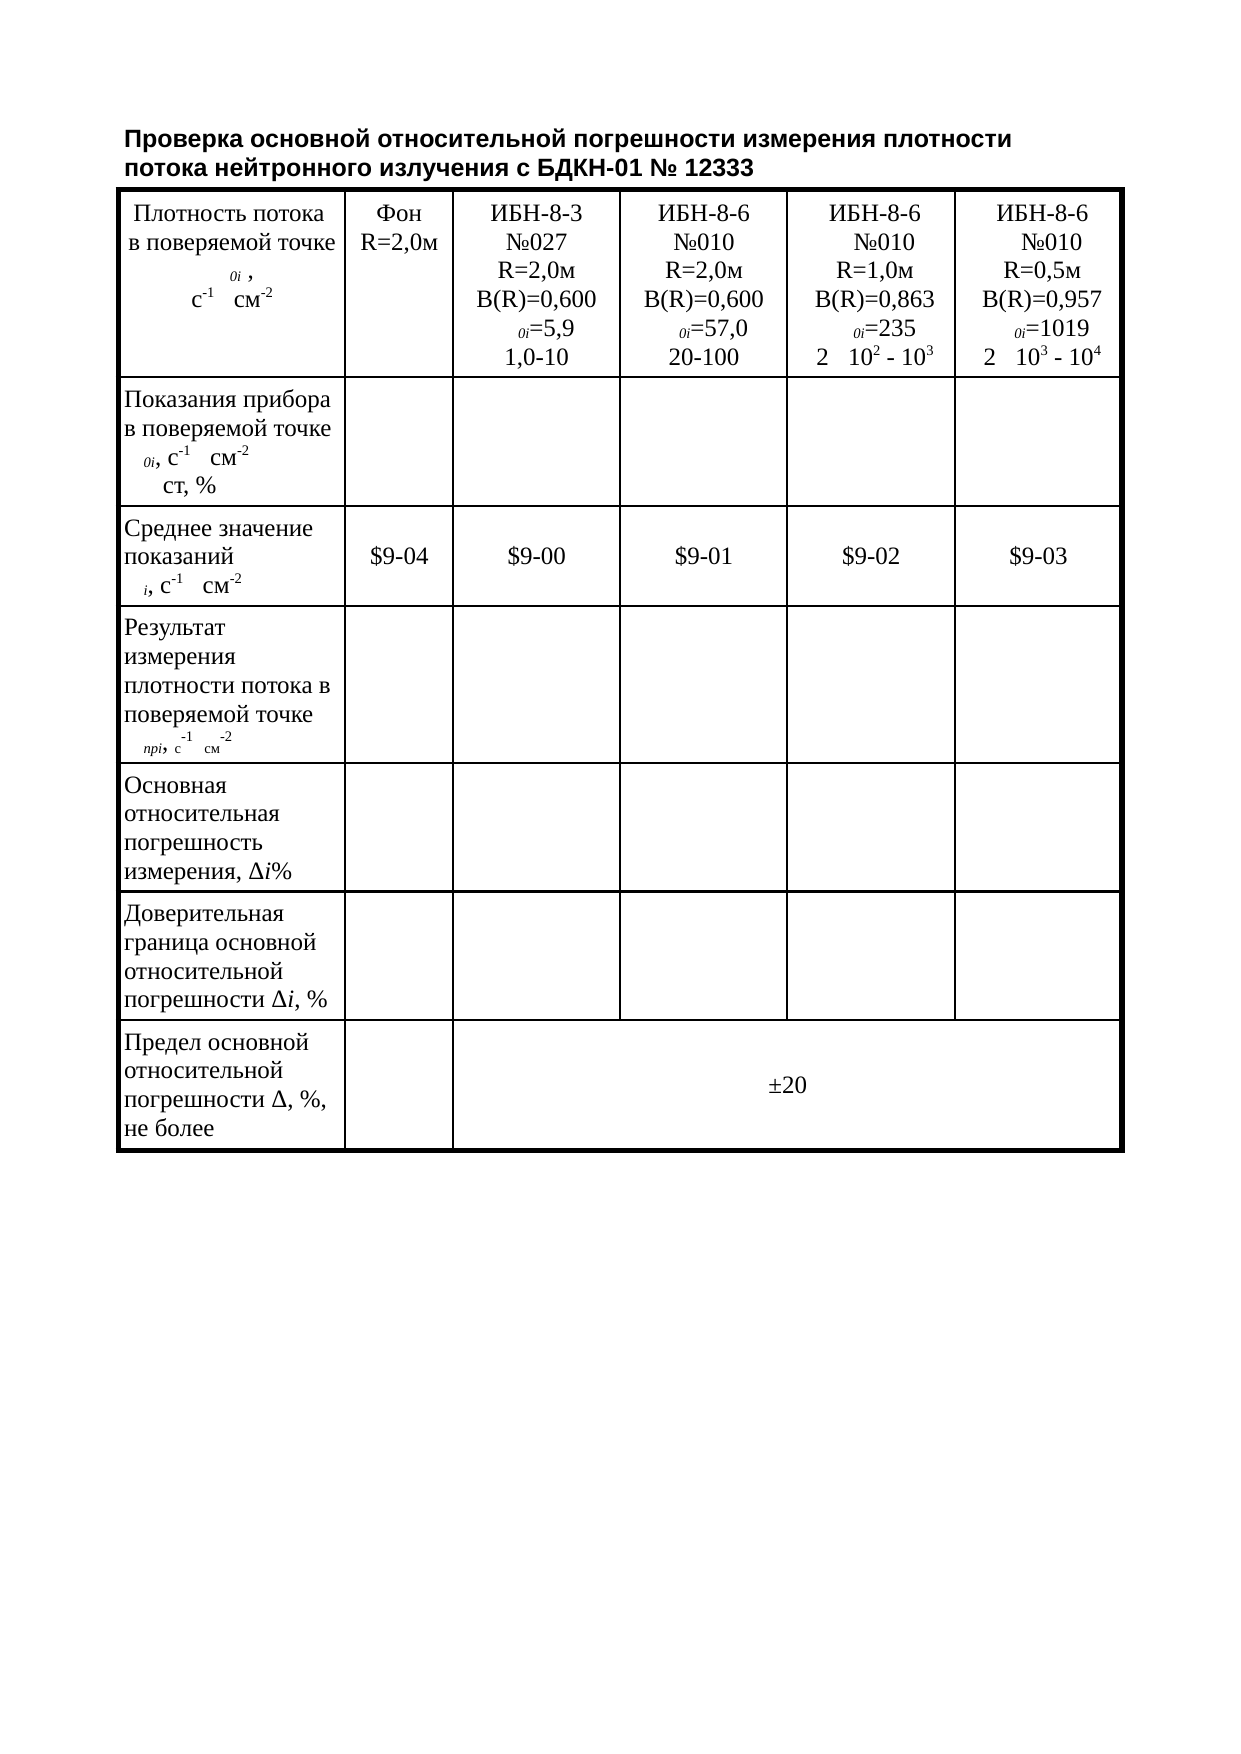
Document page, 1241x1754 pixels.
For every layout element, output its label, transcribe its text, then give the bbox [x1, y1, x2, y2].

table_cell [346, 378, 452, 505]
table_cell Предел основной относительной погрешности Δ, %, не более [121, 1021, 344, 1147]
table_cell [454, 607, 619, 762]
table_cell [788, 378, 954, 505]
table_cell $9-03 [956, 507, 1119, 604]
table_cell $9-02 [788, 507, 954, 604]
table_cell [956, 764, 1119, 890]
table_cell [621, 893, 786, 1019]
table_cell ИБН-8-6 №010 R=2,0м B(R)=0,600 0i=57,0 20-100 [621, 192, 786, 376]
table_cell [956, 893, 1119, 1019]
table_cell Показания прибора в поверяемой точке 0i, с-1см-2 ст, % [121, 378, 344, 505]
table_cell [346, 1021, 452, 1147]
table_cell Результат измерения плотности потока в поверяемой точке npi, с-1см-2 [121, 607, 344, 762]
table_cell [788, 607, 954, 762]
table_cell [788, 893, 954, 1019]
table_cell $9-00 [454, 507, 619, 604]
table_cell Основная относительная погрешность измерения, Δi% [121, 764, 344, 890]
table_cell ИБН-8-6 №010 R=1,0м B(R)=0,863 0i=235 2102 - 103 [788, 192, 954, 376]
table_cell Доверительная граница основной относительной погрешности Δi, % [121, 893, 344, 1019]
table_cell [346, 607, 452, 762]
table_cell Плотность потока в поверяемой точке 0i , с-1см-2 [121, 192, 344, 376]
table_cell [621, 764, 786, 890]
table_cell [454, 764, 619, 890]
table_cell [454, 893, 619, 1019]
table_cell Среднее значение показаний i, с-1см-2 [121, 507, 344, 604]
table_cell ИБН-8-6 №010 R=0,5м B(R)=0,957 0i=1019 2103 - 104 [956, 192, 1119, 376]
table_cell [621, 378, 786, 505]
table_cell [956, 607, 1119, 762]
table_cell ИБН-8-3 №027 R=2,0м B(R)=0,600 0i=5,9 1,0-10 [454, 192, 619, 376]
table_cell [346, 893, 452, 1019]
table_cell [956, 378, 1119, 505]
table_cell Фон R=2,0м [346, 192, 452, 376]
table_header Проверка основной относительной погрешности измерения плотности потока нейтронного излучения с БДКН-01 № 12333 [118, 118, 1122, 187]
table_cell ±20 [454, 1021, 1119, 1147]
table_cell [788, 764, 954, 890]
table_cell [454, 378, 619, 505]
table_cell [346, 764, 452, 890]
table_cell $9-01 [621, 507, 786, 604]
table_cell $9-04 [346, 507, 452, 604]
table_cell [621, 607, 786, 762]
